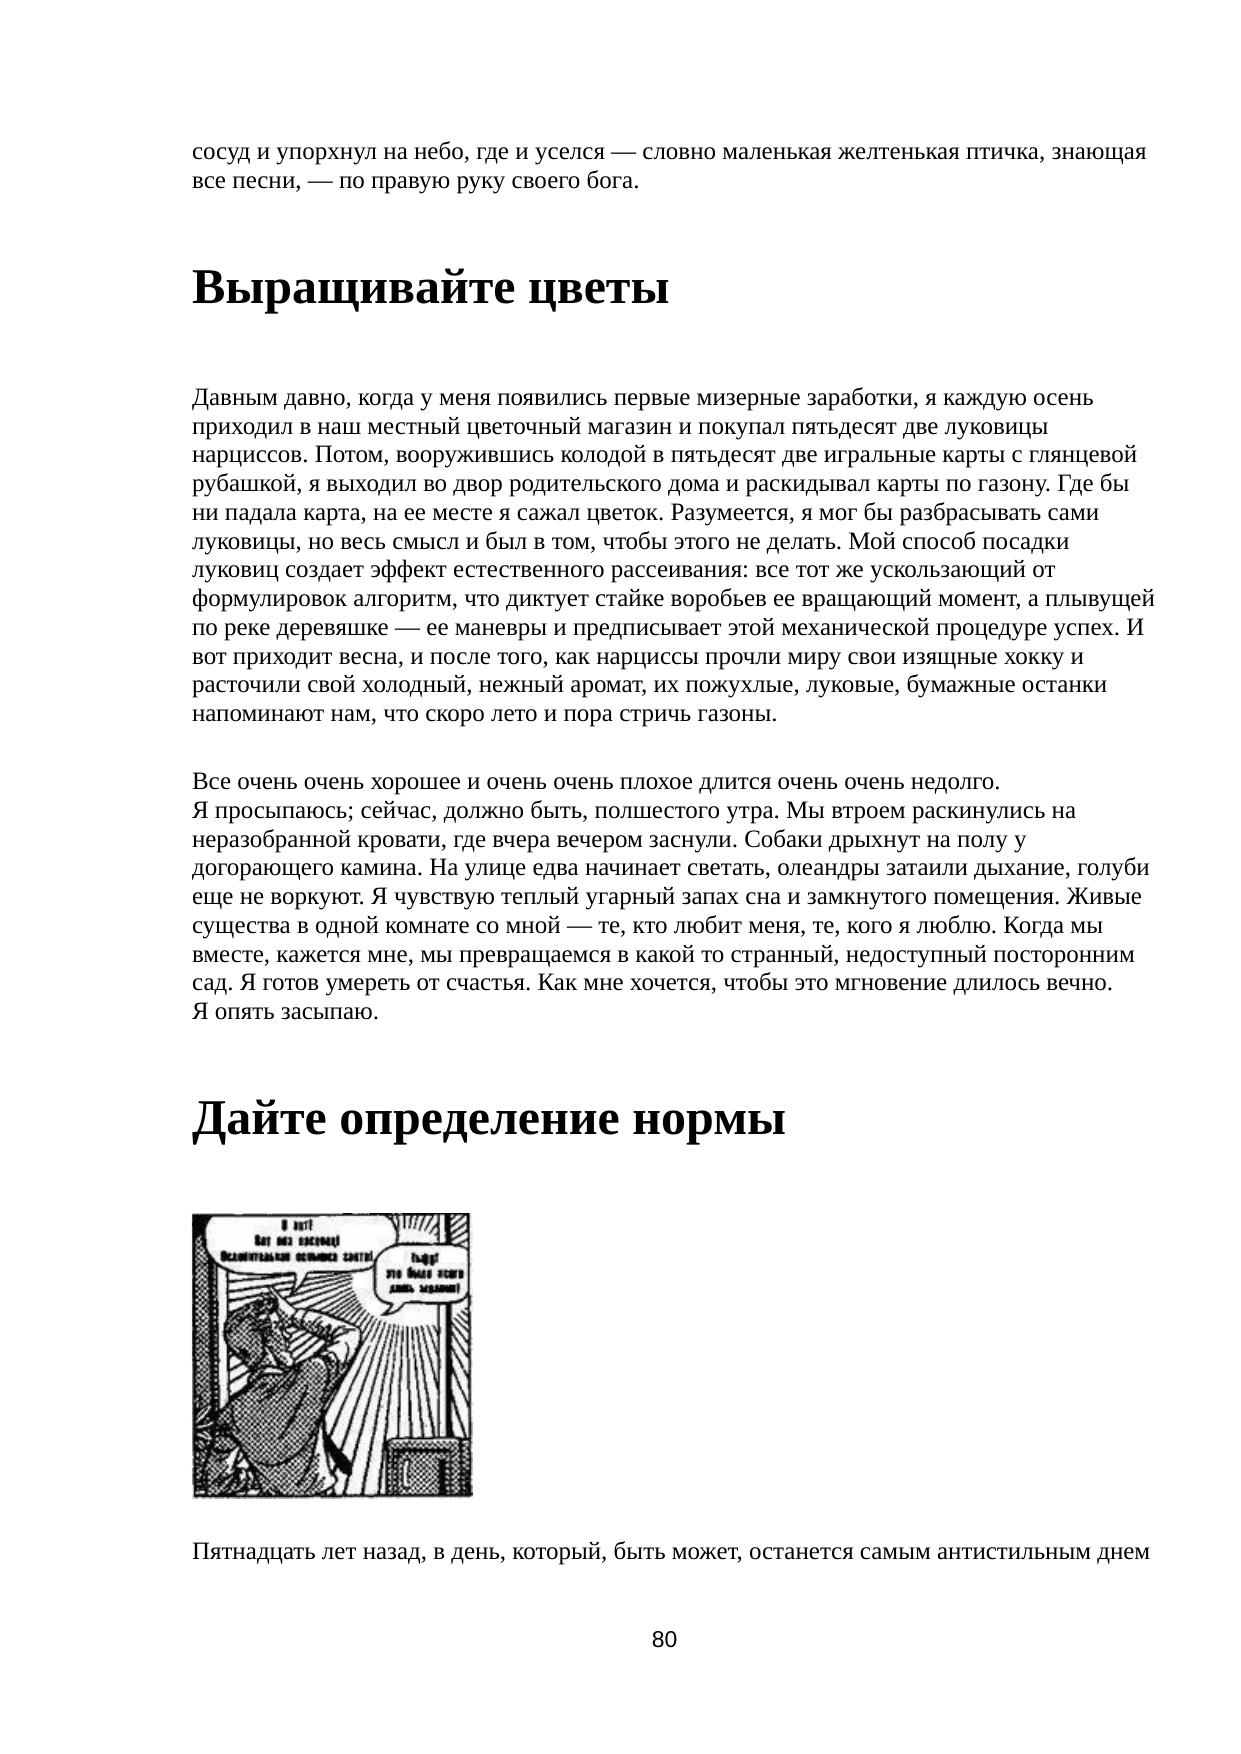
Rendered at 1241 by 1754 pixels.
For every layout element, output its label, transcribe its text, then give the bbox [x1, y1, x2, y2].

picture [191, 1213, 473, 1499]
table_header Дайте определение нормы Пятнадцать лет назад, в день, который, быть может, останется самым антистильным днем [184, 1070, 1166, 1572]
table_header Выращивайте цветы Давным давно, когда у меня появились первые мизерные заработки, я каждую осень приходил в наш местный цветочный магазин и покупал пятьдесят две луковицы нарциссов. Потом, вооружившись колодой в пятьдесят две игральные карты с глянцевой рубашкой, я выходил во двор родительского дома и раскидывал карты по газону. Где бы ни падала карта, на ее месте я сажал цветок. Разумеется, я мог бы разбрасывать сами луковицы, но весь смысл и был в том, чтобы этого не делать. Мой способ посадки луковиц создает эффект естественного рассеивания: все тот же ускользающий от формулировок алгоритм, что диктует стайке воробьев ее вращающий момент, а плывущей по реке деревяшке — ее маневры и предписывает этой механической процедуре успех. И вот приходит весна, и после того, как нарциссы прочли миру свои изящные хокку и расточили свой холодный, нежный аромат, их пожухлые, луковые, бумажные останки напоминают нам, что скоро лето и пора стричь газоны. Все очень очень хорошее и очень очень плохое длится очень очень недолго. Я просыпаюсь; сейчас, должно быть, полшестого утра. Мы втроем раскинулись на неразобранной кровати, где вчера вечером заснули. Собаки дрыхнут на полу у догорающего камина. На улице едва начинает светать, олеандры затаили дыхание, голуби еще не воркуют. Я чувствую теплый угарный запах сна и замкнутого помещения. Живые существа в одной комнате со мной — те, кто любит меня, те, кого я люблю. Когда мы вместе, кажется мне, мы превращаемся в какой то странный, недоступный посторонним сад. Я готов умереть от счастья. Как мне хочется, чтобы это мгновение длилось вечно. Я опять засыпаю. [184, 239, 1166, 1043]
table_header сосуд и упорхнул на небо, где и уселся — словно маленькая желтенькая птичка, знающая все песни, — по правую руку своего бога. [184, 118, 1166, 212]
